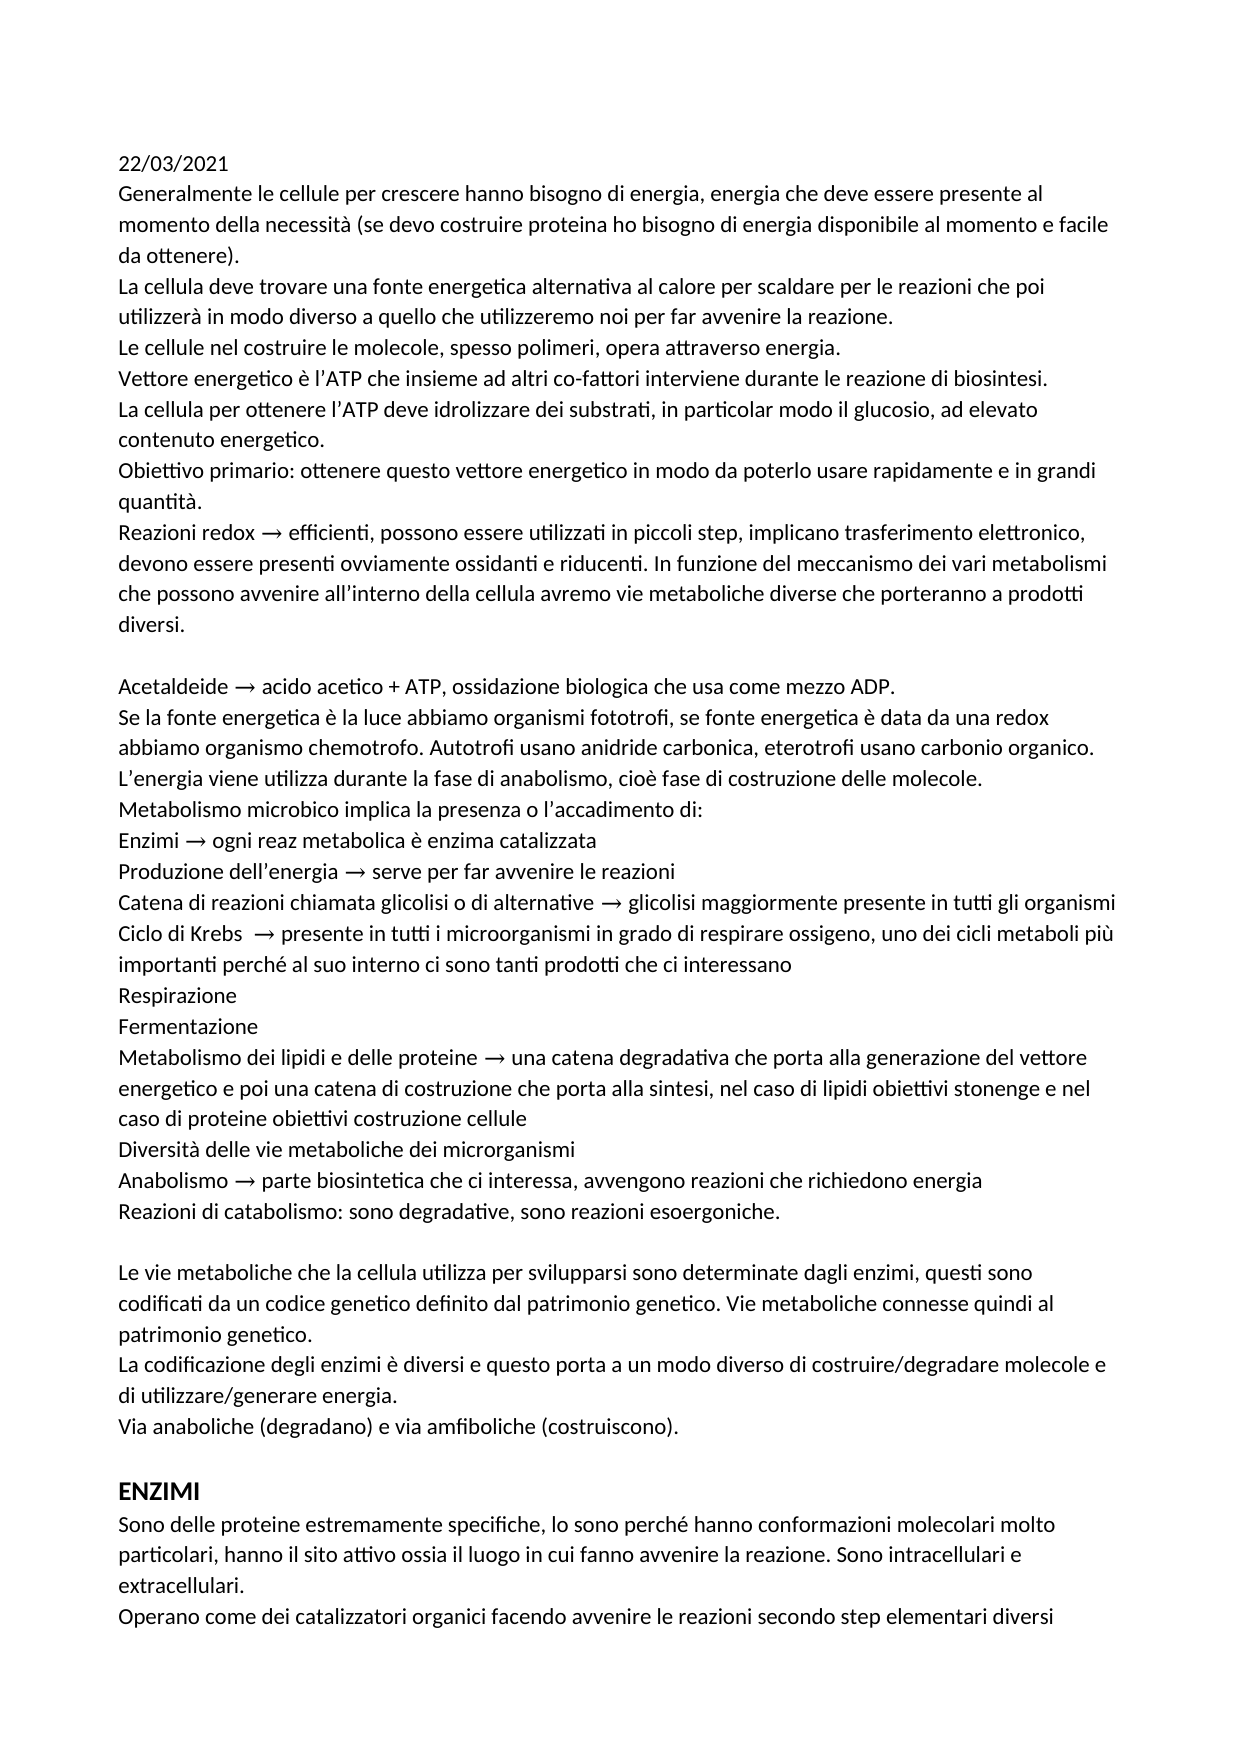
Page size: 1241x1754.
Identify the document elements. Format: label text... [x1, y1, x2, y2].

text 22/03/2021 Generalmente le cellule per crescere hanno bisogno di energia, energia che deve essere presente al momento della necessità (se devo costruire proteina ho bisogno di energia disponibile al momento e facile da ottenere). La cellula deve trovare una fonte energetica alternativa al calore per scaldare per le reazioni che poi utilizzerà in modo diverso a quello che utilizzeremo noi per far avvenire la reazione. Le cellule nel costruire le molecole, spesso polimeri, opera attraverso energia. Vettore energetico è l’ATP che insieme ad altri co-fattori interviene durante le reazione di biosintesi. La cellula per ottenere l’ATP deve idrolizzare dei substrati, in particolar modo il glucosio, ad elevato contenuto energetico. Obiettivo primario: ottenere questo vettore energetico in modo da poterlo usare rapidamente e in grandi quantità. Reazioni redox → efficienti, possono essere utilizzati in piccoli step, implicano trasferimento elettronico, devono essere presenti ovviamente ossidanti e riducenti. In funzione del meccanismo dei vari metabolismi che possono avvenire all’interno della cellula avremo vie metaboliche diverse che porteranno a prodotti diversi. Acetaldeide → acido acetico + ATP, ossidazione biologica che usa come mezzo ADP. Se la fonte energetica è la luce abbiamo organismi fototrofi, se fonte energetica è data da una redox abbiamo organismo chemotrofo. Autotrofi usano anidride carbonica, eterotrofi usano carbonio organico. L’energia viene utilizza durante la fase di anabolismo, cioè fase di costruzione delle molecole. Metabolismo microbico implica la presenza o l’accadimento di: Enzimi → ogni reaz metabolica è enzima catalizzata Produzione dell’energia → serve per far avvenire le reazioni Catena di reazioni chiamata glicolisi o di alternative → glicolisi maggiormente presente in tutti gli organismi Ciclo di Krebs → presente in tutti i microorganismi in grado di respirare ossigeno, uno dei cicli metaboli più importanti perché al suo interno ci sono tanti prodotti che ci interessano Respirazione Fermentazione Metabolismo dei lipidi e delle proteine → una catena degradativa che porta alla generazione del vettore energetico e poi una catena di costruzione che porta alla sintesi, nel caso di lipidi obiettivi stonenge e nel caso di proteine obiettivi costruzione cellule Diversità delle vie metaboliche dei microrganismi [118, 118, 1122, 1163]
text Anabolismo → parte biosintetica che ci interessa, avvengono reazioni che richiedono energia Reazioni di catabolismo: sono degradative, sono reazioni esoergoniche. Le vie metaboliche che la cellula utilizza per svilupparsi sono determinate dagli enzimi, questi sono codificati da un codice genetico definito dal patrimonio genetico. Vie metaboliche connesse quindi al patrimonio genetico. La codificazione degli enzimi è diversi e questo porta a un modo diverso di costruire/degradare molecole e di utilizzare/generare energia. Via anaboliche (degradano) e via amfiboliche (costruiscono). ENZIMI Sono delle proteine estremamente specifiche, lo sono perché hanno conformazioni molecolari molto particolari, hanno il sito attivo ossia il luogo in cui fanno avvenire la reazione. Sono intracellulari e extracellulari. Operano come dei catalizzatori organici facendo avvenire le reazioni secondo step elementari diversi [118, 1166, 1122, 1630]
